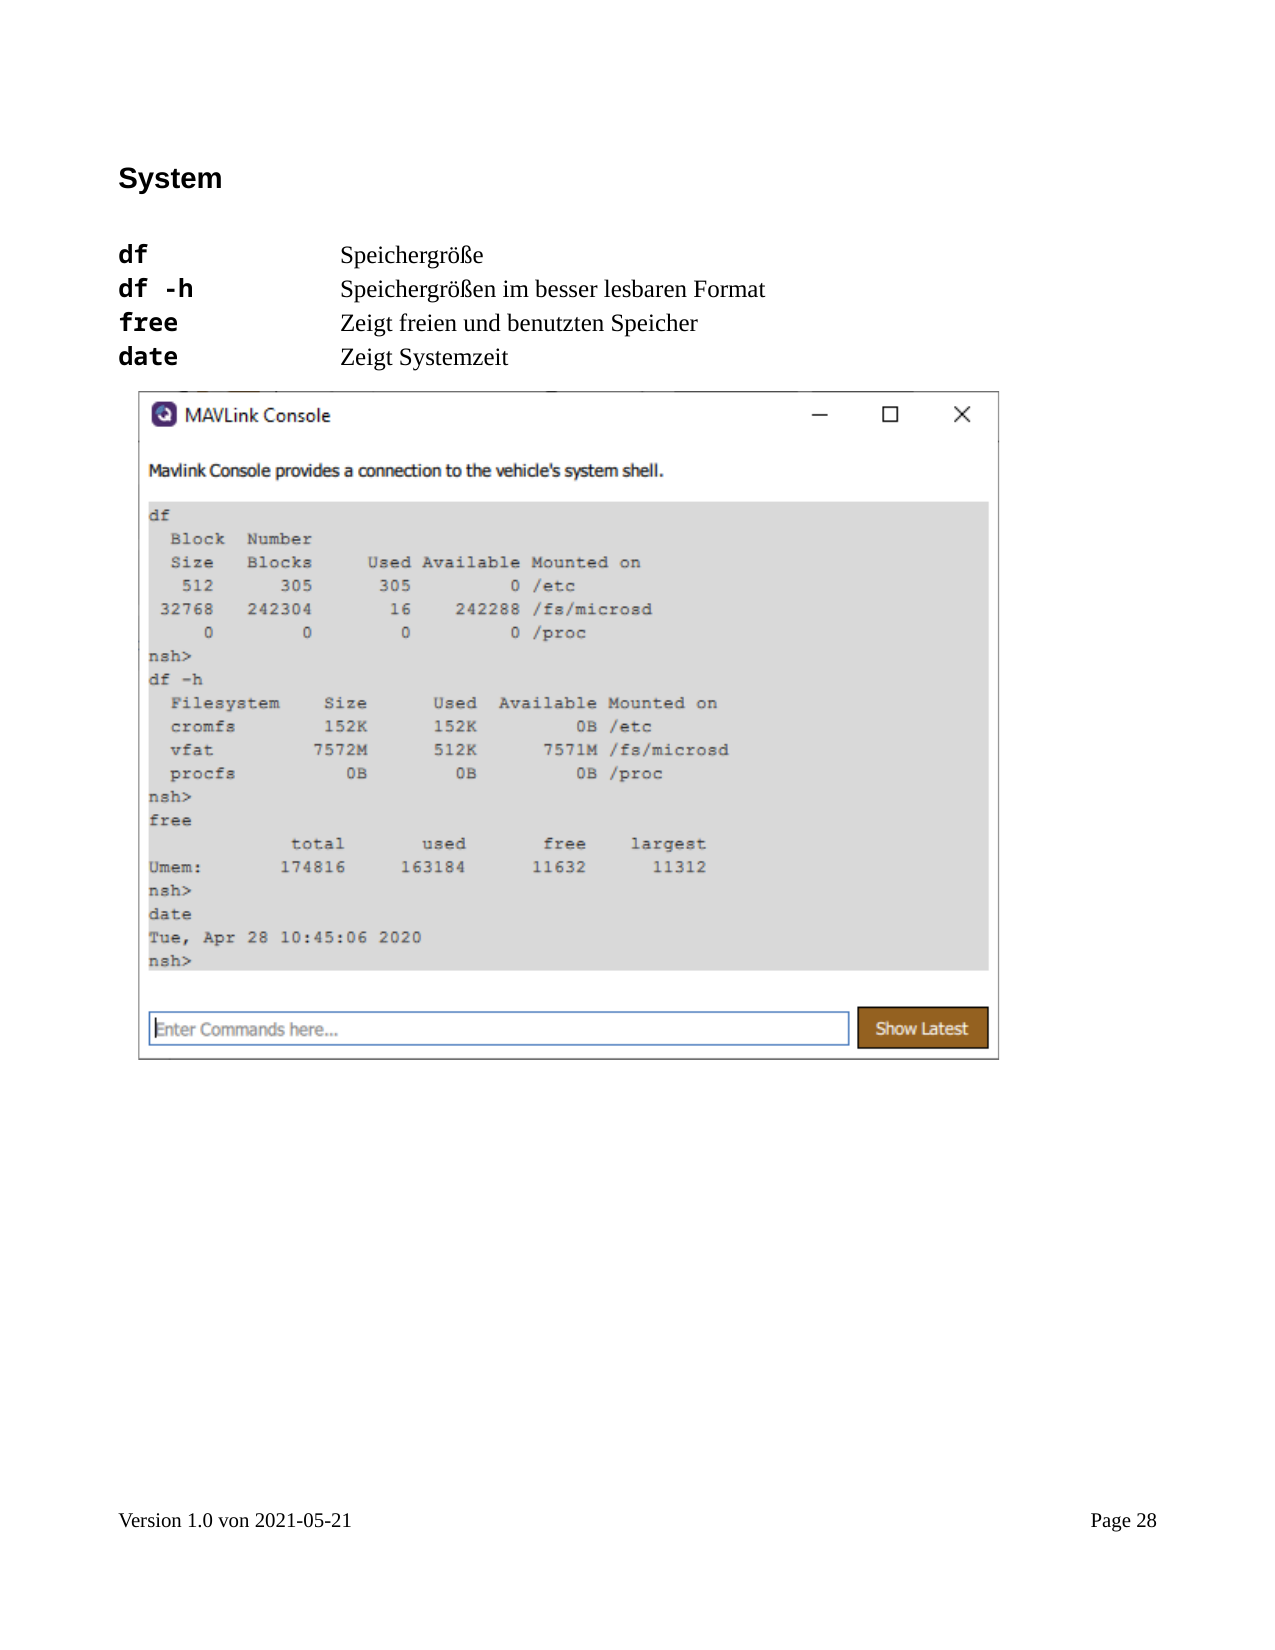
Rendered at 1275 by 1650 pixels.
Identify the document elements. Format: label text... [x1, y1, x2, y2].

text date Zeigt Systemzeit [118, 339, 1157, 373]
subtitle System [118, 161, 1157, 195]
text df Speichergröße [118, 236, 1157, 271]
text df -h Speichergrößen im besser lesbaren Format [118, 271, 1157, 304]
text free Zeigt freien und benutzten Speicher [118, 304, 1157, 339]
picture [138, 391, 1000, 1060]
